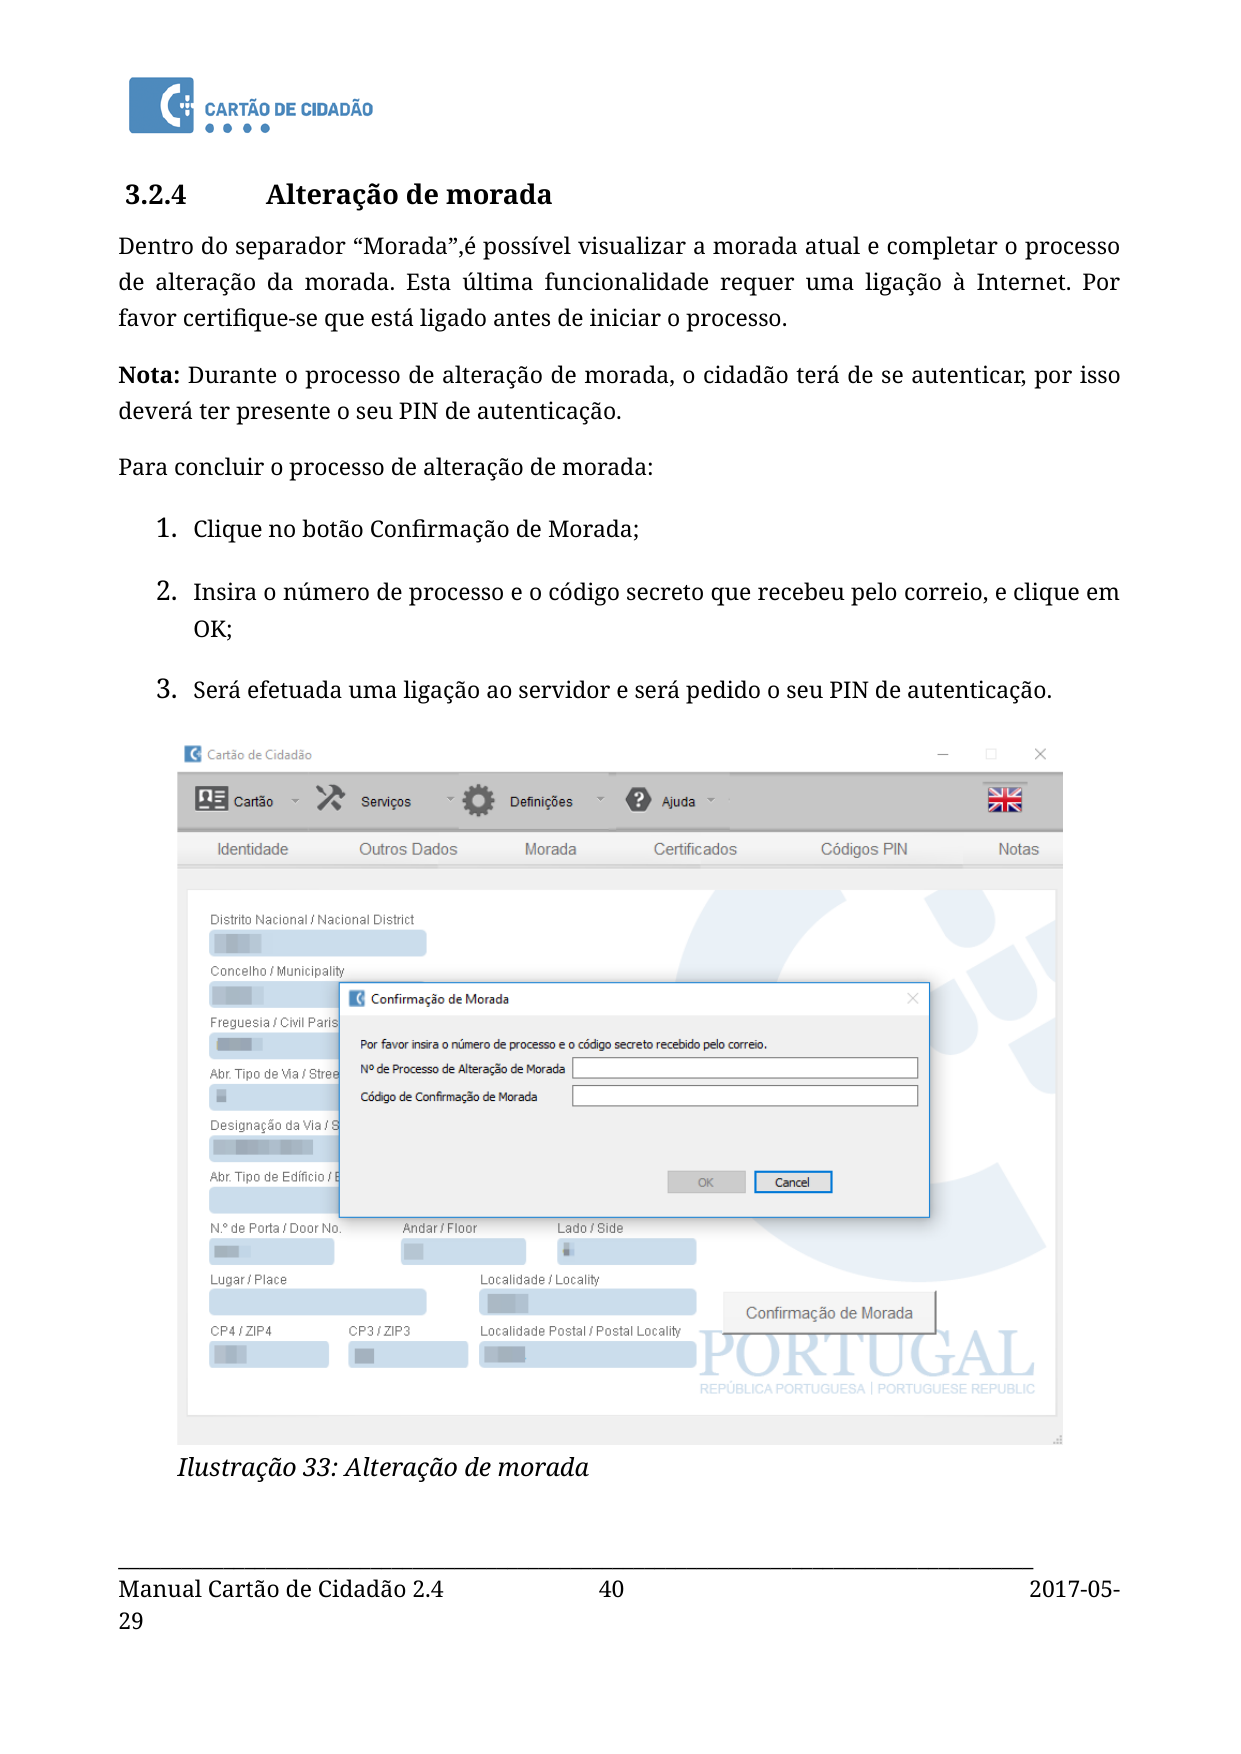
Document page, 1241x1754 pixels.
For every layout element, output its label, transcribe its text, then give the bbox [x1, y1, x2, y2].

list Será efetuada uma ligação ao servidor e será pedido o seu PIN de autenticação. [156, 670, 1122, 707]
text Nota: Durante o processo de alteração de morada, o cidadão terá de se autenticar, por isso deverá ter presente o seu PIN de autenticação. [118, 359, 1122, 426]
text Ilustração 33: Alteração de morada [177, 1445, 1063, 1483]
picture [126, 71, 419, 141]
subtitle Alteração de morada [118, 175, 1122, 212]
list Clique no botão Confirmação de Morada; [156, 508, 1122, 545]
text Para concluir o processo de alteração de morada: [118, 451, 1122, 483]
picture [177, 739, 1063, 1445]
text Dentro do separador “Morada”,é possível visualizar a morada atual e completar o processo de alteração da morada. Esta última funcionalidade requer uma ligação à Internet. Por favor certifique-se que está ligado antes de iniciar o processo. [118, 230, 1122, 333]
list Insira o número de processo e o código secreto que recebeu pelo correio, e clique em OK; [156, 571, 1122, 644]
